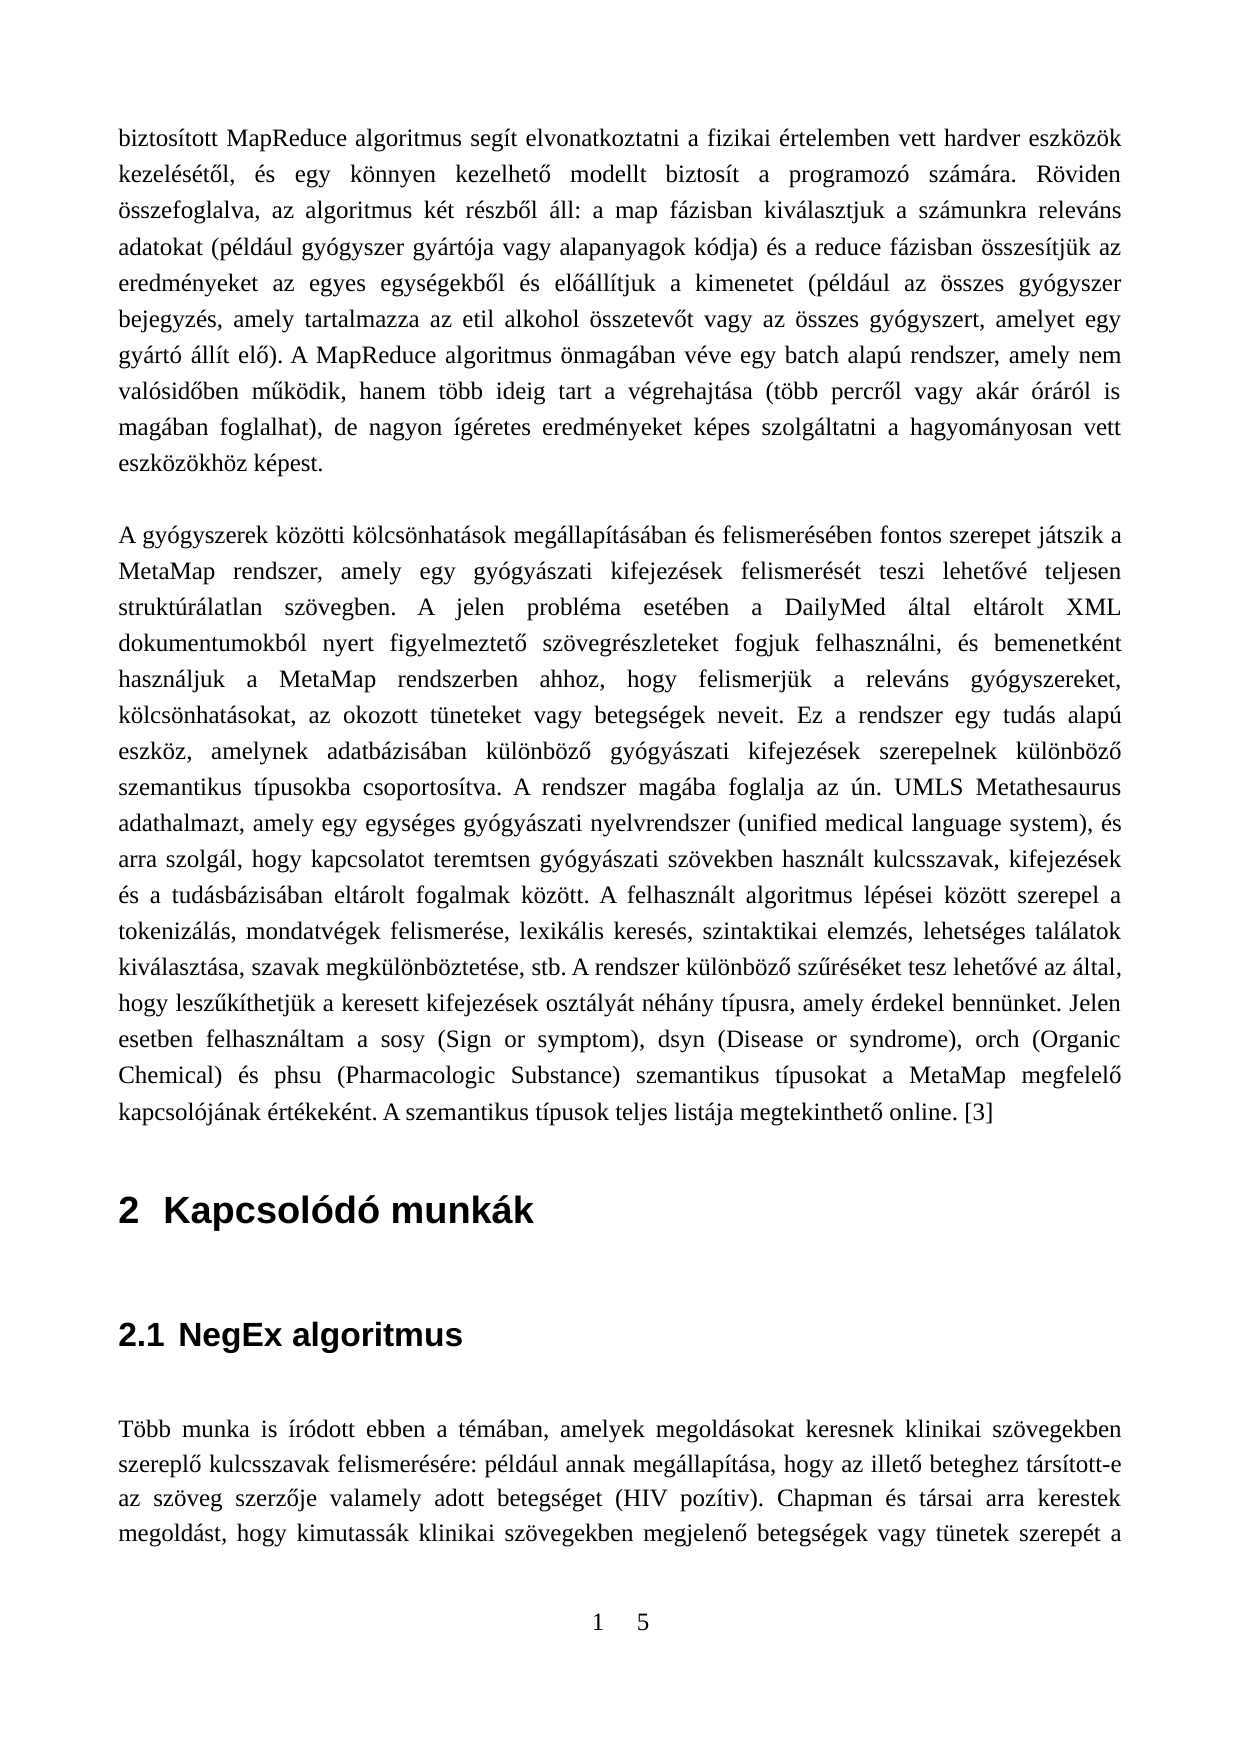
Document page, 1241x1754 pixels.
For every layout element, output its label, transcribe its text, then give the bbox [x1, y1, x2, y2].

subtitle biztosított MapReduce algoritmus segít elvonatkoztatni a fizikai értelemben vett hardver eszközök kezelésétől, és egy könnyen kezelhető modellt biztosít a programozó számára. Röviden összefoglalva, az algoritmus két részből áll: a map fázisban kiválasztjuk a számunkra releváns adatokat (például gyógyszer gyártója vagy alapanyagok kódja) és a reduce fázisban összesítjük az eredményeket az egyes egységekből és előállítjuk a kimenetet (például az összes gyógyszer bejegyzés, amely tartalmazza az etil alkohol összetevőt vagy az összes gyógyszert, amelyet egy gyártó állít elő). A MapReduce algoritmus önmagában véve egy batch alapú rendszer, amely nem valósidőben működik, hanem több ideig tart a végrehajtása (több percről vagy akár óráról is magában foglalhat), de nagyon ígéretes eredményeket képes szolgáltatni a hagyományosan vett eszközökhöz képest. [118, 118, 1122, 478]
subtitle NegEx algoritmus [118, 1314, 1122, 1353]
subtitle Több munka is íródott ebben a témában, amelyek megoldásokat keresnek klinikai szövegekben szereplő kulcsszavak felismerésére: például annak megállapítása, hogy az illető beteghez társított-e az szöveg szerzője valamely adott betegséget (HIV pozítiv). Chapman és társai arra kerestek megoldást, hogy kimutassák klinikai szövegekben megjelenő betegségek vagy tünetek szerepét a [118, 1414, 1122, 1547]
subtitle Kapcsolódó munkák [118, 1188, 1122, 1232]
subtitle A gyógyszerek közötti kölcsönhatások megállapításában és felismerésében fontos szerepet játszik a MetaMap rendszer, amely egy gyógyászati kifejezések felismerését teszi lehetővé teljesen struktúrálatlan szövegben. A jelen probléma esetében a DailyMed által eltárolt XML dokumentumokból nyert figyelmeztető szövegrészleteket fogjuk felhasználni, és bemenetként használjuk a MetaMap rendszerben ahhoz, hogy felismerjük a releváns gyógyszereket, kölcsönhatásokat, az okozott tüneteket vagy betegségek neveit. Ez a rendszer egy tudás alapú eszköz, amelynek adatbázisában különböző gyógyászati kifejezések szerepelnek különböző szemantikus típusokba csoportosítva. A rendszer magába foglalja az ún. UMLS Metathesaurus adathalmazt, amely egy egységes gyógyászati nyelvrendszer (unified medical language system), és arra szolgál, hogy kapcsolatot teremtsen gyógyászati szövekben használt kulcsszavak, kifejezések és a tudásbázisában eltárolt fogalmak között. A felhasznált algoritmus lépései között szerepel a tokenizálás, mondatvégek felismerése, lexikális keresés, szintaktikai elemzés, lehetséges találatok kiválasztása, szavak megkülönböztetése, stb. A rendszer különböző szűréséket tesz lehetővé az által, hogy leszűkíthetjük a keresett kifejezések osztályát néhány típusra, amely érdekel bennünket. Jelen esetben felhasználtam a sosy (Sign or symptom), dsyn (Disease or syndrome), orch (Organic Chemical) és phsu (Pharmacologic Substance) szemantikus típusokat a MetaMap megfelelő kapcsolójának értékeként. A szemantikus típusok teljes listája megtekinthető online. [3] [118, 514, 1122, 1127]
